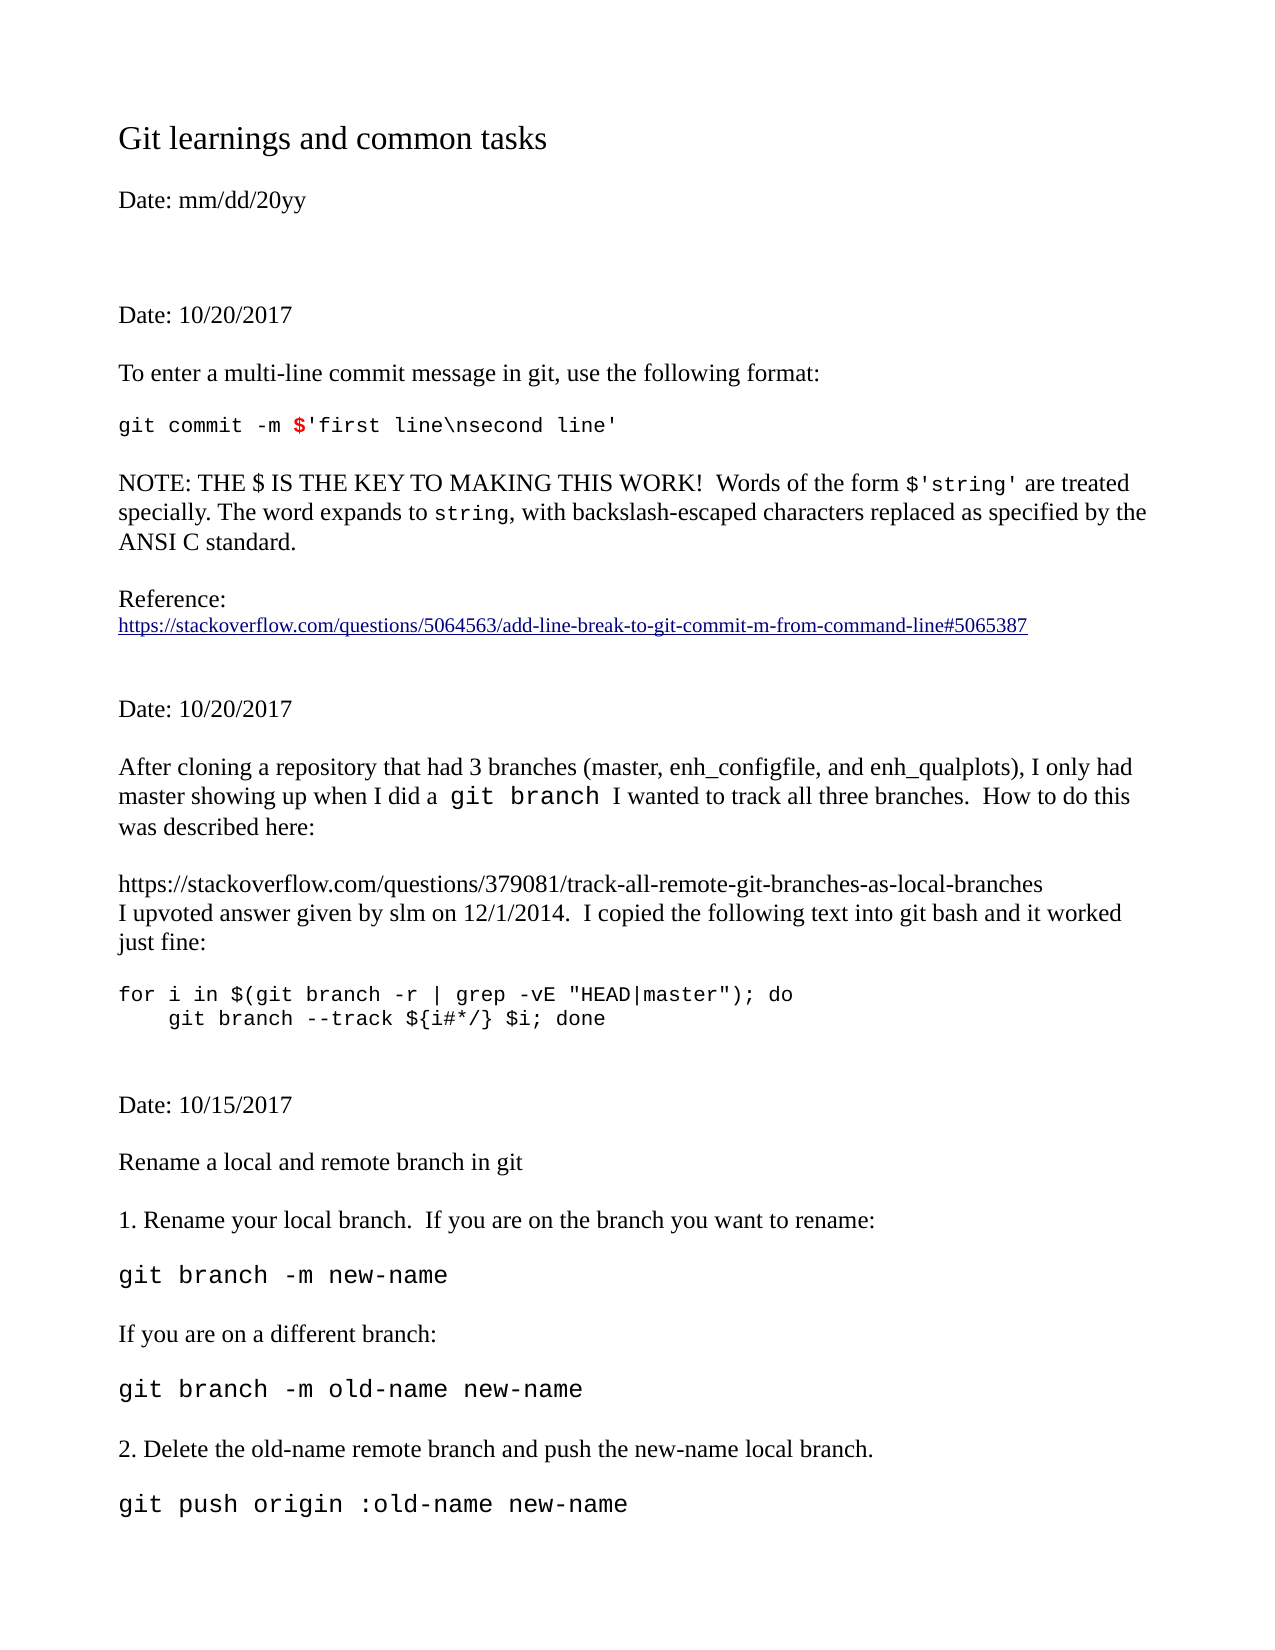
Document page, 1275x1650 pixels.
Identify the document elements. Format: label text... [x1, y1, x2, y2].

text Rename a local and remote branch in git [118, 1147, 1157, 1176]
text 1. Rename your local branch. If you are on the branch you want to rename: [118, 1205, 1157, 1233]
text Date: mm/dd/20yy [118, 185, 1157, 214]
text Date: 10/20/2017 [118, 300, 1157, 329]
text https://stackoverflow.com/questions/379081/track-all-remote-git-branches-as-local-branches [118, 869, 1157, 898]
text git branch -m old-name new-name [118, 1377, 1157, 1405]
text Git learnings and common tasks [118, 118, 1157, 156]
text I upvoted answer given by slm on 12/1/2014. I copied the following text into git bash and it worked just fine: [118, 898, 1157, 955]
text To enter a multi-line commit message in git, use the following format: [118, 358, 1157, 386]
text git push origin :old-name new-name [118, 1491, 1157, 1520]
text 2. Delete the old-name remote branch and push the new-name local branch. [118, 1434, 1157, 1463]
text NOTE: THE $ IS THE KEY TO MAKING THIS WORK! Words of the form $'string' are treated specially. The word expands to string, with backslash-escaped characters replaced as specified by the ANSI C standard. [118, 468, 1157, 556]
text Date: 10/20/2017 [118, 694, 1157, 723]
text for i in $(git branch -r | grep -vE "HEAD|master"); do [118, 984, 1157, 1008]
text git branch --track ${i#*/} $i; done [118, 1008, 1157, 1031]
text After cloning a repository that had 3 branches (master, enh_configfile, and enh_qualplots), I only had master showing up when I did a git branch I wanted to track all three branches. How to do this was described here: [118, 752, 1157, 840]
text Reference: [118, 584, 1157, 613]
text git commit -m $'first line\nsecond line' [118, 415, 1157, 439]
text If you are on a different branch: [118, 1319, 1157, 1348]
text git branch -m new-name [118, 1262, 1157, 1291]
text Date: 10/15/2017 [118, 1090, 1157, 1118]
text https://stackoverflow.com/questions/5064563/add-line-break-to-git-commit-m-from-command-line#5065387 [118, 613, 1157, 637]
